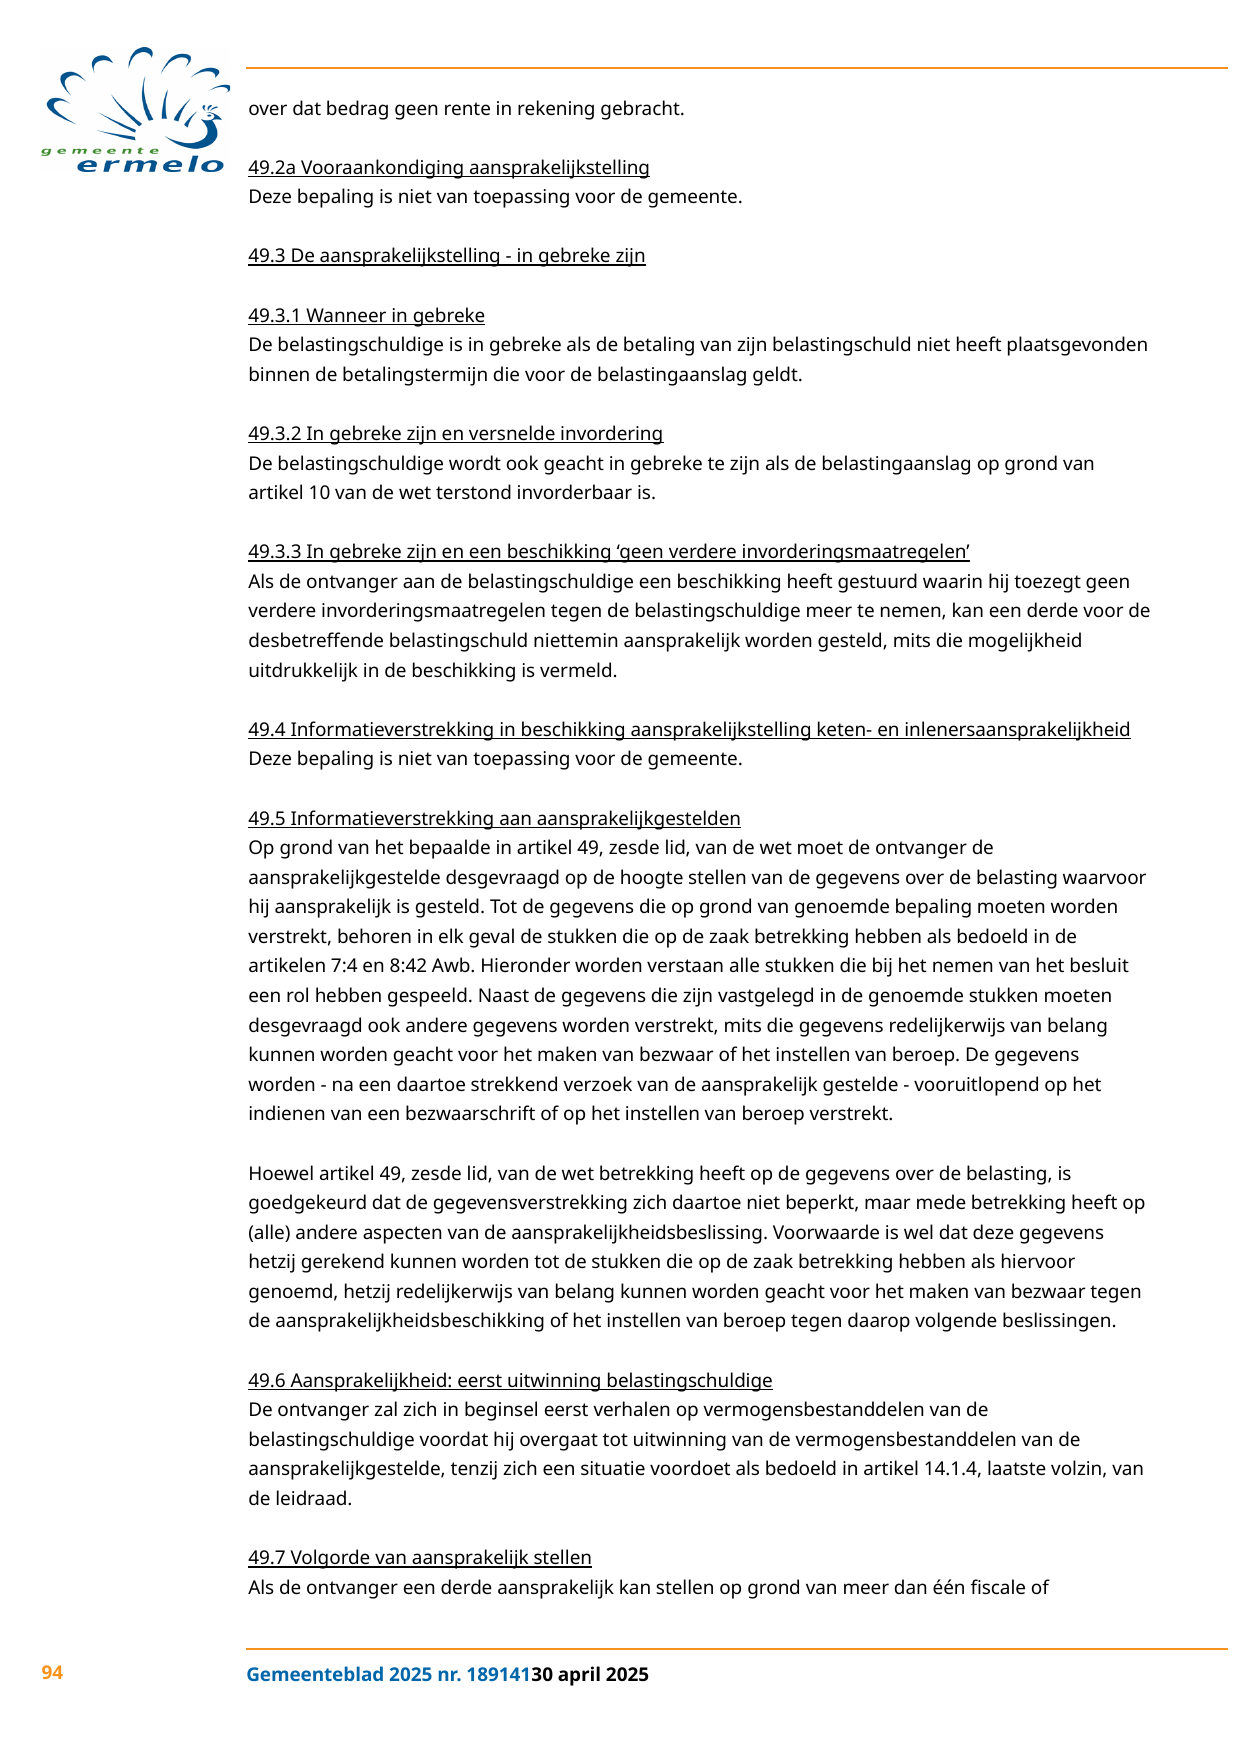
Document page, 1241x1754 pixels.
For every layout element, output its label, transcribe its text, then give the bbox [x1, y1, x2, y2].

picture [41, 47, 231, 172]
text Als de ontvanger aan de belastingschuldige een beschikking heeft gestuurd waarin hij toezegt geen verdere invorderingsmaatregelen tegen de belastingschuldige meer te nemen, kan een derde voor de desbetreffende belastingschuld niettemin aansprakelijk worden gesteld, mits die mogelijkheid uitdrukkelijk in de beschikking is vermeld. [248, 568, 1152, 683]
text 49.3.3 In gebreke zijn en een beschikking ‘geen verdere invorderingsmaatregelen’ [248, 538, 1152, 564]
text Deze bepaling is niet van toepassing voor de gemeente. [248, 746, 1152, 771]
text 49.4 Informatieverstrekking in beschikking aansprakelijkstelling keten- en inlenersaansprakelijkheid [248, 716, 1152, 742]
text 49.7 Volgorde van aansprakelijk stellen [248, 1544, 1152, 1570]
text over dat bedrag geen rente in rekening gebracht. [248, 95, 1152, 121]
text Deze bepaling is niet van toepassing voor de gemeente. [248, 183, 1152, 209]
text 49.3.1 Wanneer in gebreke [248, 302, 1152, 328]
text De belastingschuldige wordt ook geacht in gebreke te zijn als de belastingaanslag op grond van artikel 10 van de wet terstond invorderbaar is. [248, 450, 1152, 505]
text De ontvanger zal zich in beginsel eerst verhalen op vermogensbestanddelen van de belastingschuldige voordat hij overgaat tot uitwinning van de vermogensbestanddelen van de aansprakelijkgestelde, tenzij zich een situatie voordoet als bedoeld in artikel 14.1.4, laatste volzin, van de leidraad. [248, 1396, 1152, 1511]
text 49.2a Vooraankondiging aansprakelijkstelling [248, 154, 1152, 180]
text 49.3.2 In gebreke zijn en versnelde invordering [248, 420, 1152, 446]
text 49.3 De aansprakelijkstelling - in gebreke zijn [248, 243, 1152, 268]
text 49.5 Informatieverstrekking aan aansprakelijkgestelden [248, 805, 1152, 831]
text Op grond van het bepaalde in artikel 49, zesde lid, van de wet moet de ontvanger de aansprakelijkgestelde desgevraagd op de hoogte stellen van de gegevens over de belasting waarvoor hij aansprakelijk is gesteld. Tot de gegevens die op grond van genoemde bepaling moeten worden verstrekt, behoren in elk geval de stukken die op de zaak betrekking hebben als bedoeld in de artikelen 7:4 en 8:42 Awb. Hieronder worden verstaan alle stukken die bij het nemen van het besluit een rol hebben gespeeld. Naast de gegevens die zijn vastgelegd in de genoemde stukken moeten desgevraagd ook andere gegevens worden verstrekt, mits die gegevens redelijkerwijs van belang kunnen worden geacht voor het maken van bezwaar of het instellen van beroep. De gegevens worden - na een daartoe strekkend verzoek van de aansprakelijk gestelde - vooruitlopend op het indienen van een bezwaarschrift of op het instellen van beroep verstrekt. [248, 834, 1152, 1126]
text 49.6 Aansprakelijkheid: eerst uitwinning belastingschuldige [248, 1367, 1152, 1393]
text De belastingschuldige is in gebreke als de betaling van zijn belastingschuld niet heeft plaatsgevonden binnen de betalingstermijn die voor de belastingaanslag geldt. [248, 331, 1152, 387]
text Als de ontvanger een derde aansprakelijk kan stellen op grond van meer dan één fiscale of [248, 1574, 1152, 1600]
text Hoewel artikel 49, zesde lid, van de wet betrekking heeft op de gegevens over de belasting, is goedgekeurd dat de gegevensverstrekking zich daartoe niet beperkt, maar mede betrekking heeft op (alle) andere aspecten van de aansprakelijkheidsbeslissing. Voorwaarde is wel dat deze gegevens hetzij gerekend kunnen worden tot de stukken die op de zaak betrekking hebben als hiervoor genoemd, hetzij redelijkerwijs van belang kunnen worden geacht voor het maken van bezwaar tegen de aansprakelijkheidsbeschikking of het instellen van beroep tegen daarop volgende beslissingen. [248, 1160, 1152, 1333]
